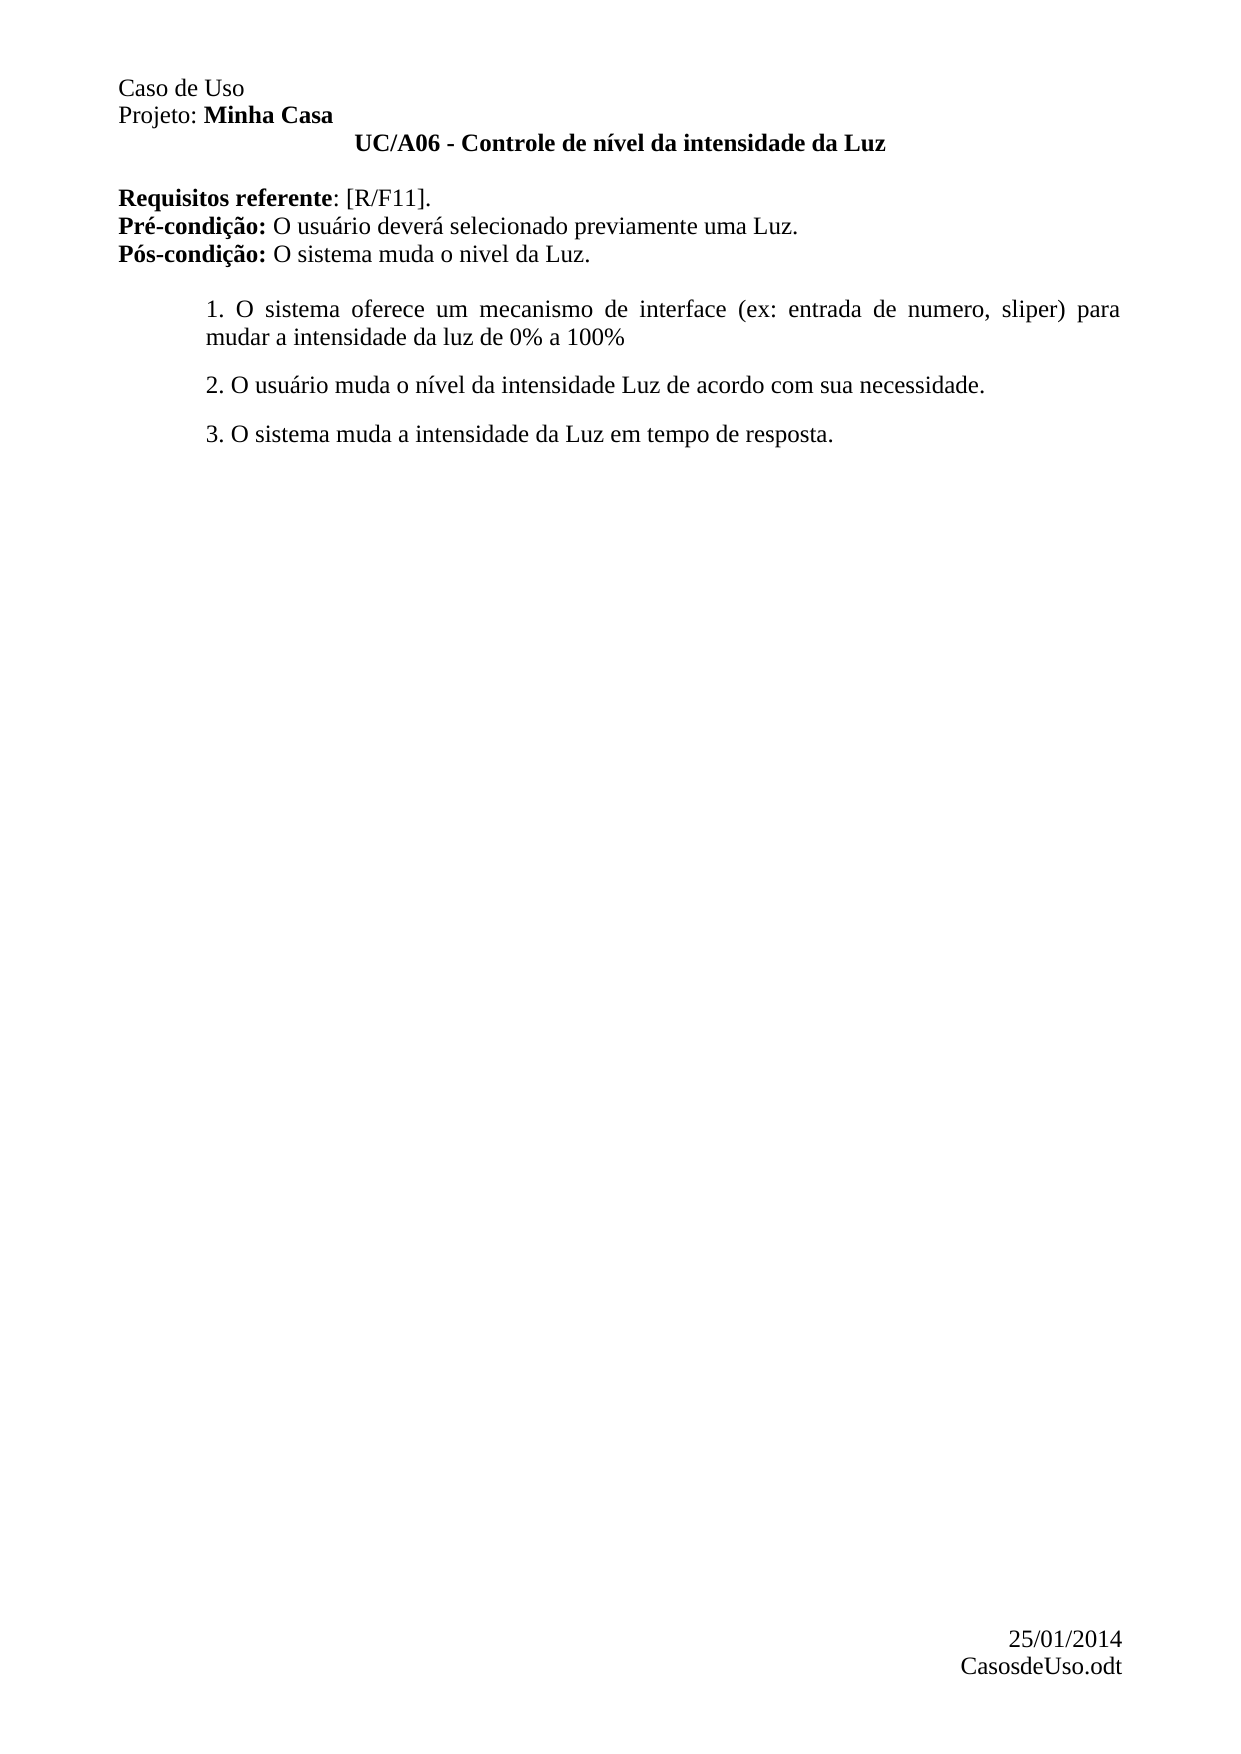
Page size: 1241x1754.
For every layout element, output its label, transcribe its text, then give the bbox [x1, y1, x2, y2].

text 2. O usuário muda o nível da intensidade Luz de acordo com sua necessidade. [206, 372, 1122, 399]
text Pós-condição: O sistema muda o nivel da Luz. [118, 240, 1122, 268]
text 3. O sistema muda a intensidade da Luz em tempo de resposta. [206, 420, 1122, 448]
text UC/A06 - Controle de nível da intensidade da Luz [118, 129, 1122, 157]
text Requisitos referente: [R/F11]. [118, 184, 1122, 212]
text Pré-condição: O usuário deverá selecionado previamente uma Luz. [118, 212, 1122, 240]
text 1. O sistema oferece um mecanismo de interface (ex: entrada de numero, sliper) para mudar a intensidade da luz de 0% a 100% [206, 295, 1122, 351]
